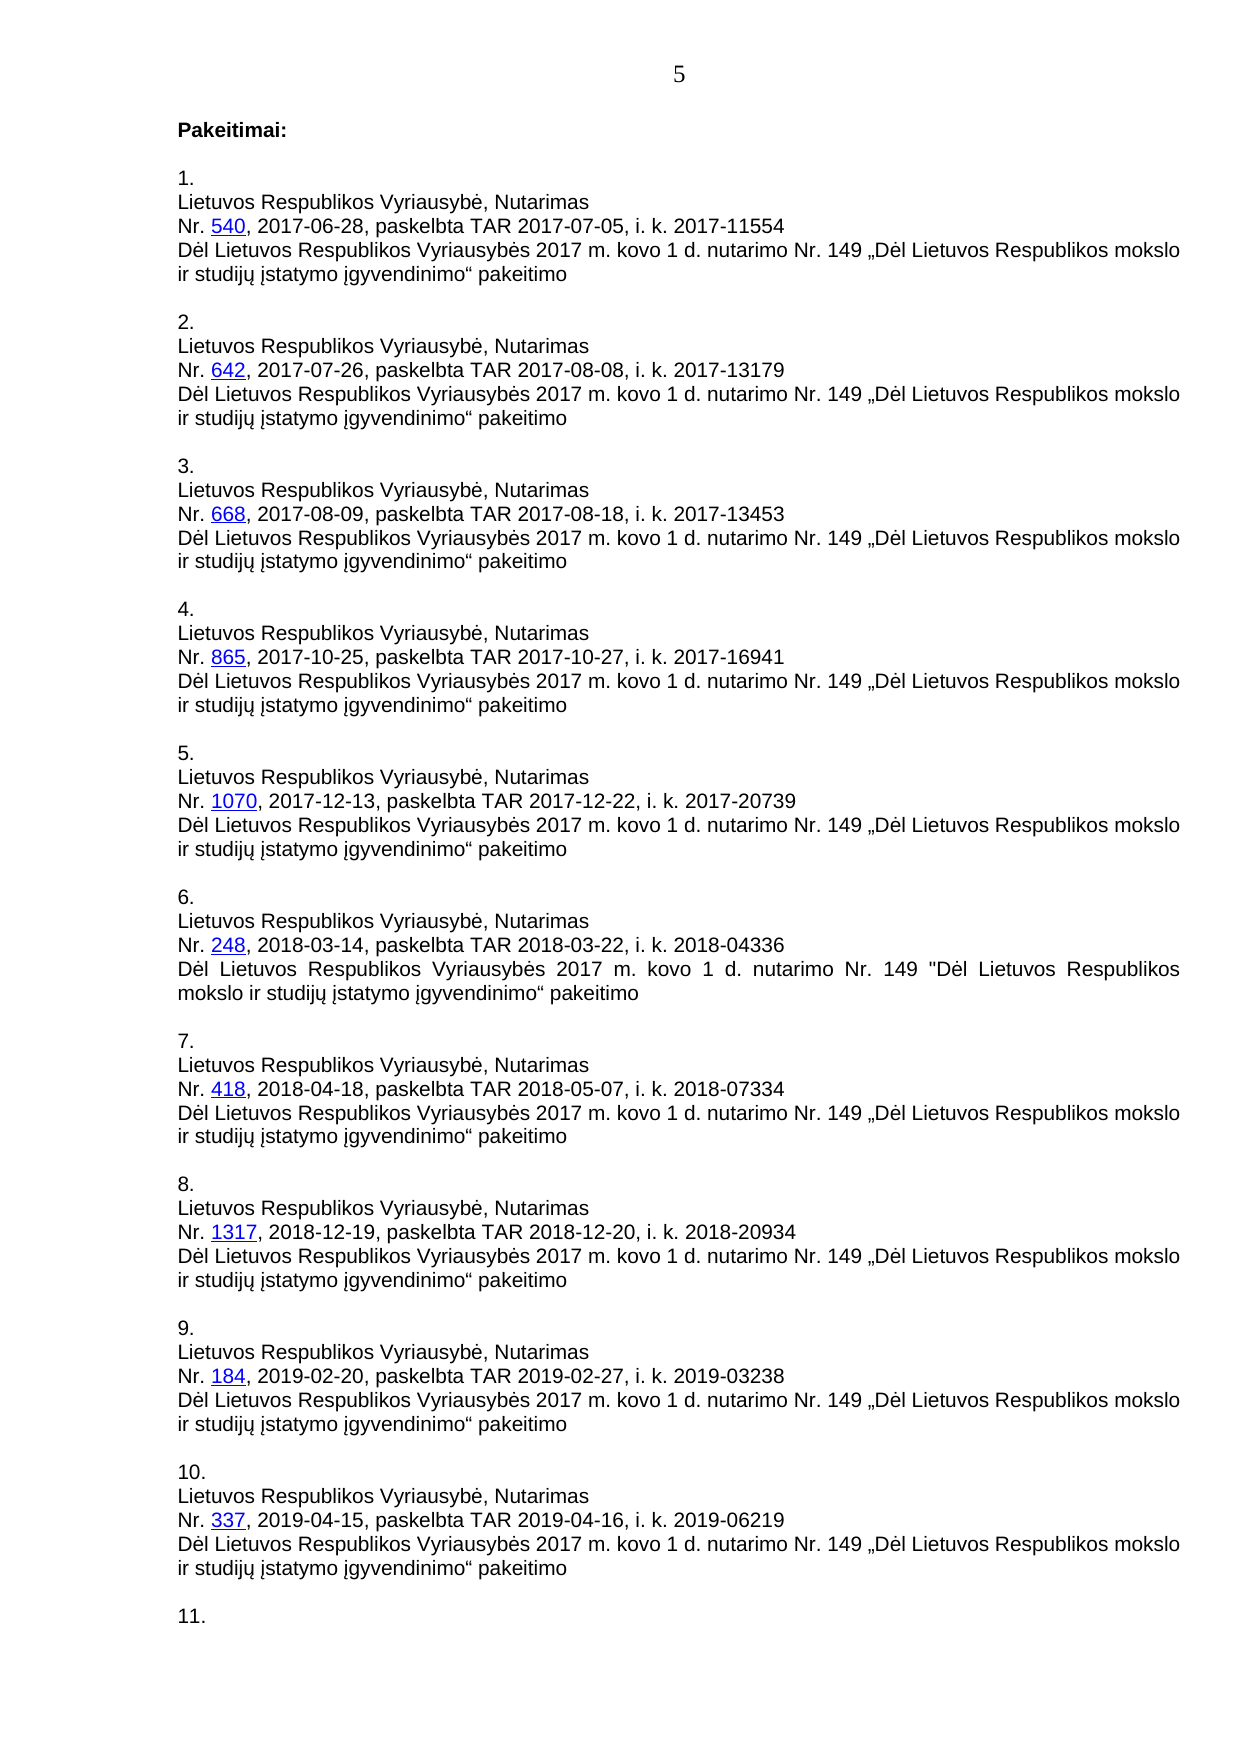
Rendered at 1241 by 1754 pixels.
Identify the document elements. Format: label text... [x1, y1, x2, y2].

text Lietuvos Respublikos Vyriausybė, Nutarimas [177, 1484, 1181, 1508]
text Dėl Lietuvos Respublikos Vyriausybės 2017 m. kovo 1 d. nutarimo Nr. 149 „Dėl Lietuvos Respublikos mokslo ir studijų įstatymo įgyvendinimo“ pakeitimo [177, 1100, 1181, 1148]
text Dėl Lietuvos Respublikos Vyriausybės 2017 m. kovo 1 d. nutarimo Nr. 149 „Dėl Lietuvos Respublikos mokslo ir studijų įstatymo įgyvendinimo“ pakeitimo [177, 1532, 1181, 1579]
text Dėl Lietuvos Respublikos Vyriausybės 2017 m. kovo 1 d. nutarimo Nr. 149 „Dėl Lietuvos Respublikos mokslo ir studijų įstatymo įgyvendinimo“ pakeitimo [177, 238, 1181, 286]
text 9. [177, 1316, 1181, 1340]
text Dėl Lietuvos Respublikos Vyriausybės 2017 m. kovo 1 d. nutarimo Nr. 149 „Dėl Lietuvos Respublikos mokslo ir studijų įstatymo įgyvendinimo“ pakeitimo [177, 1244, 1181, 1292]
text Dėl Lietuvos Respublikos Vyriausybės 2017 m. kovo 1 d. nutarimo Nr. 149 „Dėl Lietuvos Respublikos mokslo ir studijų įstatymo įgyvendinimo“ pakeitimo [177, 669, 1181, 717]
text Nr. 184, 2019-02-20, paskelbta TAR 2019-02-27, i. k. 2019-03238 [177, 1364, 1181, 1388]
text Lietuvos Respublikos Vyriausybė, Nutarimas [177, 1196, 1181, 1220]
text Nr. 337, 2019-04-15, paskelbta TAR 2019-04-16, i. k. 2019-06219 [177, 1508, 1181, 1532]
text Lietuvos Respublikos Vyriausybė, Nutarimas [177, 477, 1181, 501]
text 7. [177, 1028, 1181, 1052]
text 4. [177, 597, 1181, 621]
text 1. [177, 166, 1181, 190]
text Lietuvos Respublikos Vyriausybė, Nutarimas [177, 190, 1181, 214]
text Nr. 418, 2018-04-18, paskelbta TAR 2018-05-07, i. k. 2018-07334 [177, 1076, 1181, 1100]
text Lietuvos Respublikos Vyriausybė, Nutarimas [177, 765, 1181, 789]
text 11. [177, 1603, 1181, 1627]
text 8. [177, 1172, 1181, 1196]
text Nr. 1317, 2018-12-19, paskelbta TAR 2018-12-20, i. k. 2018-20934 [177, 1220, 1181, 1244]
text Nr. 540, 2017-06-28, paskelbta TAR 2017-07-05, i. k. 2017-11554 [177, 214, 1181, 238]
text Dėl Lietuvos Respublikos Vyriausybės 2017 m. kovo 1 d. nutarimo Nr. 149 „Dėl Lietuvos Respublikos mokslo ir studijų įstatymo įgyvendinimo“ pakeitimo [177, 382, 1181, 429]
text Nr. 865, 2017-10-25, paskelbta TAR 2017-10-27, i. k. 2017-16941 [177, 645, 1181, 669]
text 6. [177, 885, 1181, 909]
text Nr. 1070, 2017-12-13, paskelbta TAR 2017-12-22, i. k. 2017-20739 [177, 789, 1181, 813]
text 2. [177, 310, 1181, 334]
text 3. [177, 453, 1181, 477]
text Dėl Lietuvos Respublikos Vyriausybės 2017 m. kovo 1 d. nutarimo Nr. 149 „Dėl Lietuvos Respublikos mokslo ir studijų įstatymo įgyvendinimo“ pakeitimo [177, 1388, 1181, 1436]
text Lietuvos Respublikos Vyriausybė, Nutarimas [177, 621, 1181, 645]
text Dėl Lietuvos Respublikos Vyriausybės 2017 m. kovo 1 d. nutarimo Nr. 149 „Dėl Lietuvos Respublikos mokslo ir studijų įstatymo įgyvendinimo“ pakeitimo [177, 813, 1181, 861]
text Lietuvos Respublikos Vyriausybė, Nutarimas [177, 1052, 1181, 1076]
text Dėl Lietuvos Respublikos Vyriausybės 2017 m. kovo 1 d. nutarimo Nr. 149 „Dėl Lietuvos Respublikos mokslo ir studijų įstatymo įgyvendinimo“ pakeitimo [177, 525, 1181, 573]
text Nr. 668, 2017-08-09, paskelbta TAR 2017-08-18, i. k. 2017-13453 [177, 501, 1181, 525]
text Lietuvos Respublikos Vyriausybė, Nutarimas [177, 334, 1181, 358]
text 10. [177, 1460, 1181, 1484]
text Pakeitimai: [177, 118, 1181, 142]
text 5. [177, 741, 1181, 765]
text Lietuvos Respublikos Vyriausybė, Nutarimas [177, 1340, 1181, 1364]
text Nr. 248, 2018-03-14, paskelbta TAR 2018-03-22, i. k. 2018-04336 [177, 933, 1181, 957]
text Dėl Lietuvos Respublikos Vyriausybės 2017 m. kovo 1 d. nutarimo Nr. 149 "Dėl Lietuvos Respublikos mokslo ir studijų įstatymo įgyvendinimo“ pakeitimo [177, 957, 1181, 1004]
text Lietuvos Respublikos Vyriausybė, Nutarimas [177, 909, 1181, 933]
text Nr. 642, 2017-07-26, paskelbta TAR 2017-08-08, i. k. 2017-13179 [177, 358, 1181, 382]
